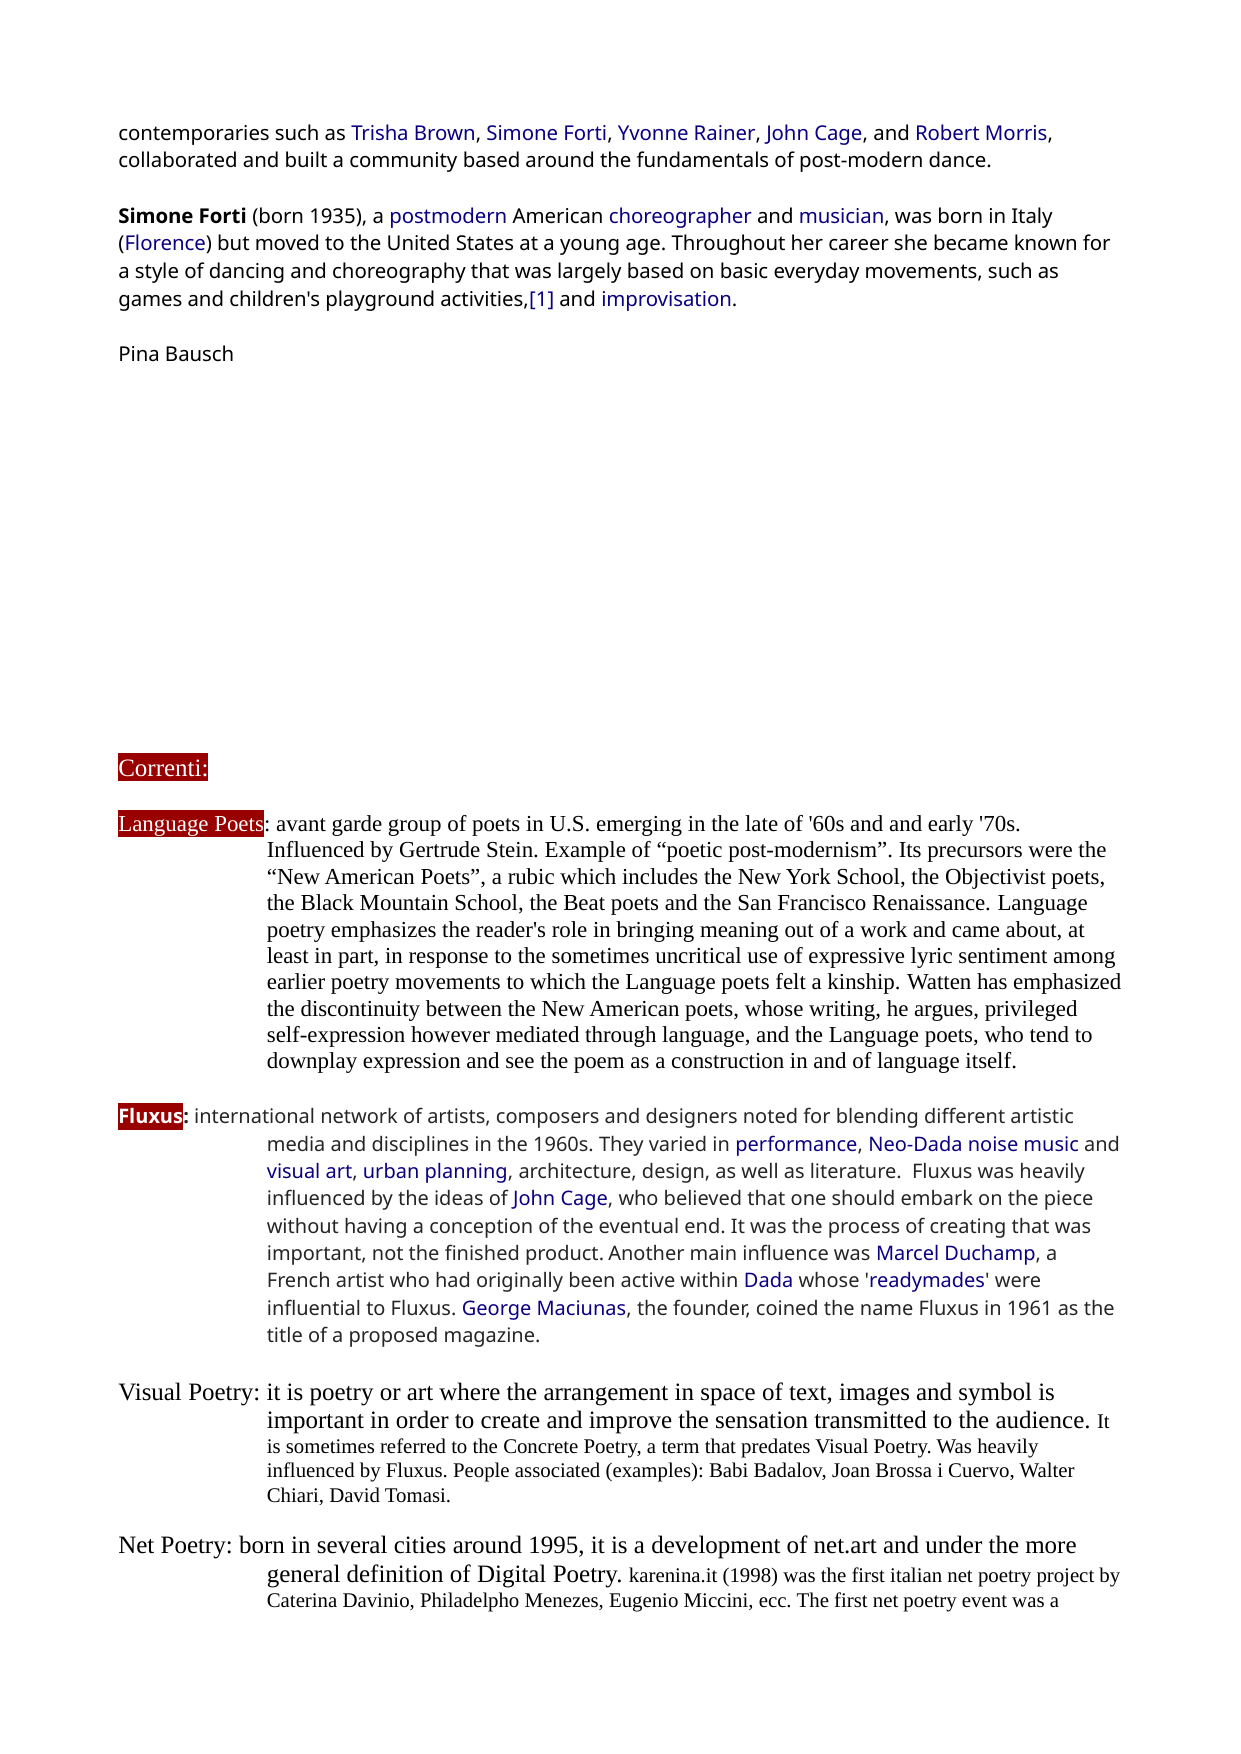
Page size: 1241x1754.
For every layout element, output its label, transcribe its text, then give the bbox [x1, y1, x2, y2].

text Fluxus: international network of artists, composers and designers noted for blending different artistic media and disciplines in the 1960s. They varied in performance, Neo-Dada noise music and visual art, urban planning, architecture, design, as well as literature. Fluxus was heavily influenced by the ideas of John Cage, who believed that one should embark on the piece without having a conception of the eventual end. It was the process of creating that was important, not the finished product. Another main influence was Marcel Duchamp, a French artist who had originally been active within Dada whose 'readymades' were influential to Fluxus. George Maciunas, the founder, coined the name Fluxus in 1961 as the title of a proposed magazine. [118, 1102, 1122, 1348]
text Correnti: [118, 753, 1122, 781]
text Pina Bausch [118, 340, 1122, 367]
text Simone Forti (born 1935), a postmodern American choreographer and musician, was born in Italy (Florence) but moved to the United States at a young age. Throughout her career she became known for a style of dancing and choreography that was largely based on basic everyday movements, such as games and children's playground activities,[1] and improvisation. [118, 201, 1122, 312]
text Language Poets: avant garde group of poets in U.S. emerging in the late of '60s and and early '70s. Influenced by Gertrude Stein. Example of “poetic post-modernism”. Its precursors were the “New American Poets”, a rubic which includes the New York School, the Objectivist poets, the Black Mountain School, the Beat poets and the San Francisco Renaissance. Language poetry emphasizes the reader's role in bringing meaning out of a work and came about, at least in part, in response to the sometimes uncritical use of expressive lyric sentiment among earlier poetry movements to which the Language poets felt a kinship. Watten has emphasized the discontinuity between the New American poets, whose writing, he argues, privileged self-expression however mediated through language, and the Language poets, who tend to downplay expression and see the poem as a construction in and of language itself. [118, 810, 1122, 1074]
text Net Poetry: born in several cities around 1995, it is a development of net.art and under the more general definition of Digital Poetry. karenina.it (1998) was the first italian net poetry project by Caterina Davinio, Philadelpho Menezes, Eugenio Miccini, ecc. The first net poetry event was a [118, 1531, 1122, 1612]
text Visual Poetry: it is poetry or art where the arrangement in space of text, images and symbol is important in order to create and improve the sensation transmitted to the audience. It is sometimes referred to the Concrete Poetry, a term that predates Visual Poetry. Was heavily influenced by Fluxus. People associated (examples): Babi Badalov, Joan Brossa i Cuervo, Walter Chiari, David Tomasi. [118, 1377, 1122, 1507]
text contemporaries such as Trisha Brown, Simone Forti, Yvonne Rainer, John Cage, and Robert Morris, collaborated and built a community based around the fundamentals of post-modern dance. [118, 118, 1122, 173]
